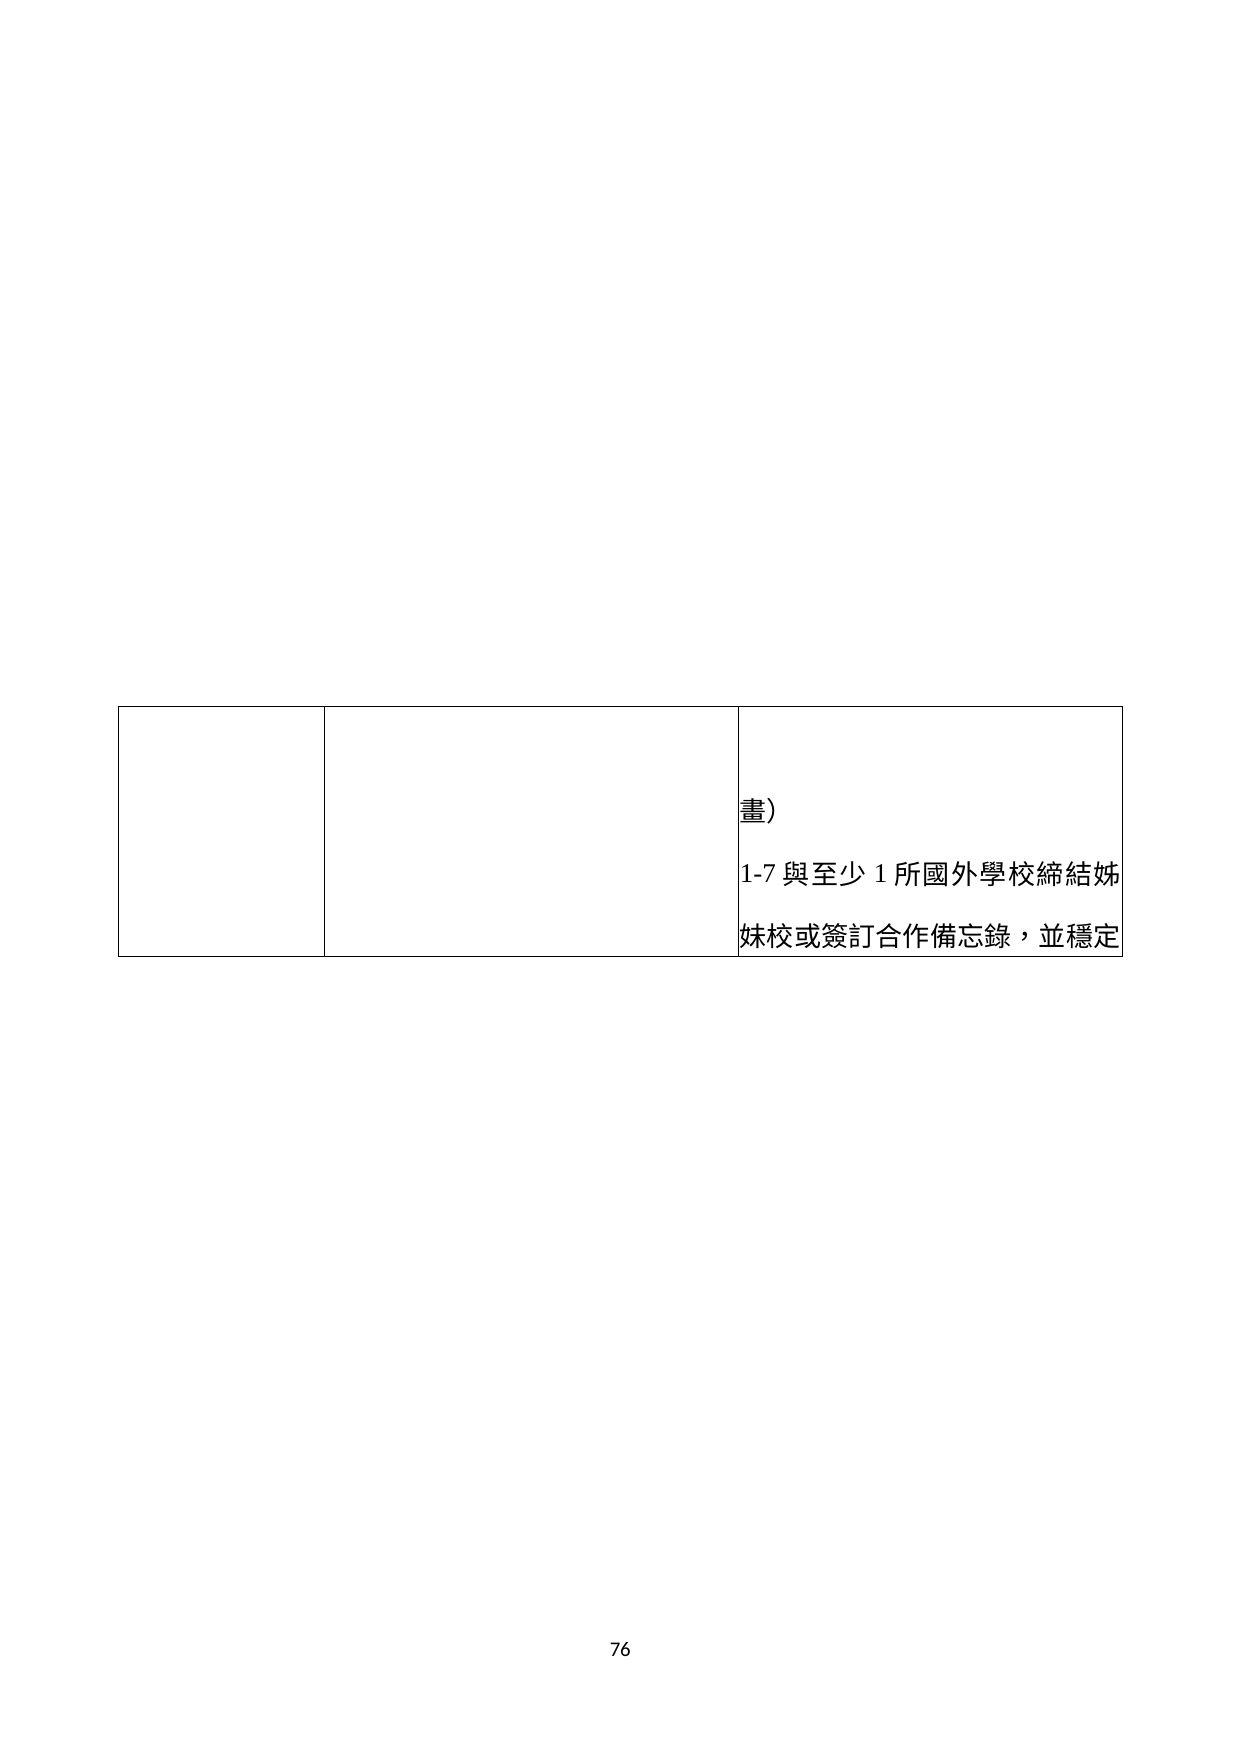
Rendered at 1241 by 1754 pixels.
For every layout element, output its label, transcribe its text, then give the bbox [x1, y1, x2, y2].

table_cell [325, 707, 738, 956]
table_cell [119, 707, 324, 956]
table_cell 畫） 1-7與至少1所國外學校締結姊妹校或簽訂合作備忘錄，並穩定 [739, 707, 1122, 956]
